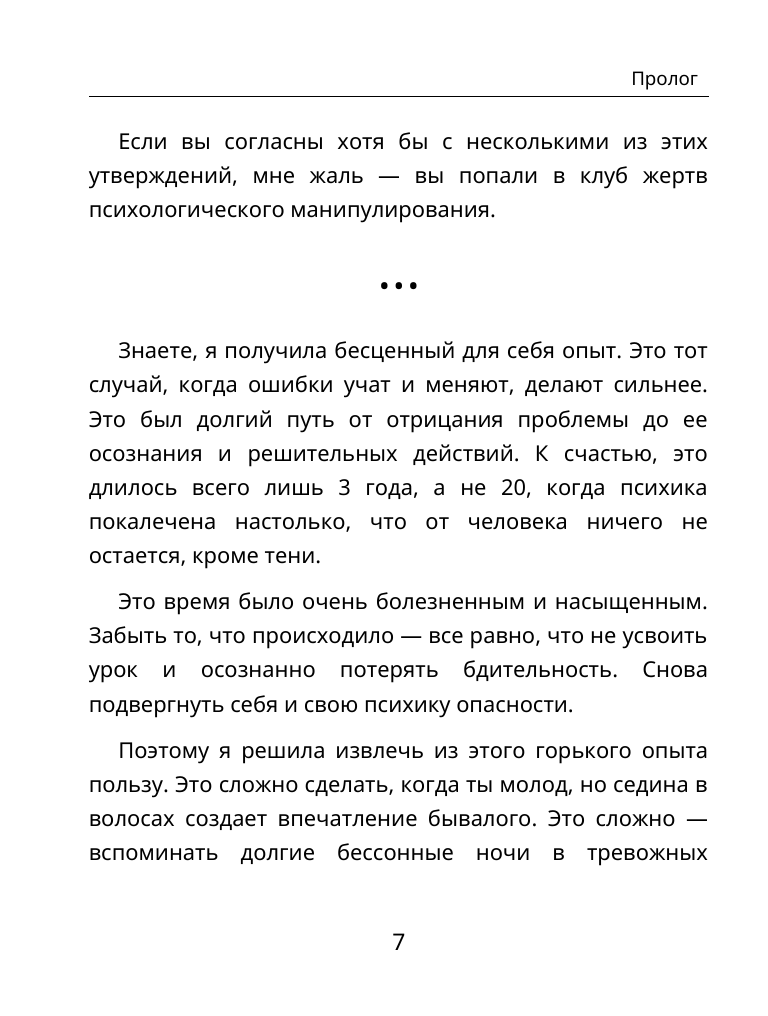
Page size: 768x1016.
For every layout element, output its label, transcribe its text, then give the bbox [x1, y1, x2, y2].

text Это время было очень болезненным и насыщенным. Забыть то, что происходило — все равно, что не усвоить урок и осознанно потерять бдительность. Снова подвергнуть себя и свою психику опасности. [88, 586, 709, 718]
text Если вы согласны хотя бы с несколькими из этих утверждений, мне жаль — вы попали в клуб жертв психологического манипулирования. [88, 126, 709, 224]
text Знаете, я получила бесценный для себя опыт. Это тот случай, когда ошибки учат и меняют, делают сильнее. Это был долгий путь от отрицания проблемы до ее осознания и решительных действий. К счастью, это длилось всего лишь 3 года, а не 20, когда психика покалечена настолько, что от человека ничего не остается, кроме тени. [88, 335, 709, 570]
subtitle • • • [88, 270, 709, 301]
text Поэтому я решила извлечь из этого горького опыта пользу. Это сложно сделать, когда ты молод, но седина в волосах создает впечатление бывалого. Это сложно — вспоминать долгие бессонные ночи в тревожных [88, 734, 709, 867]
